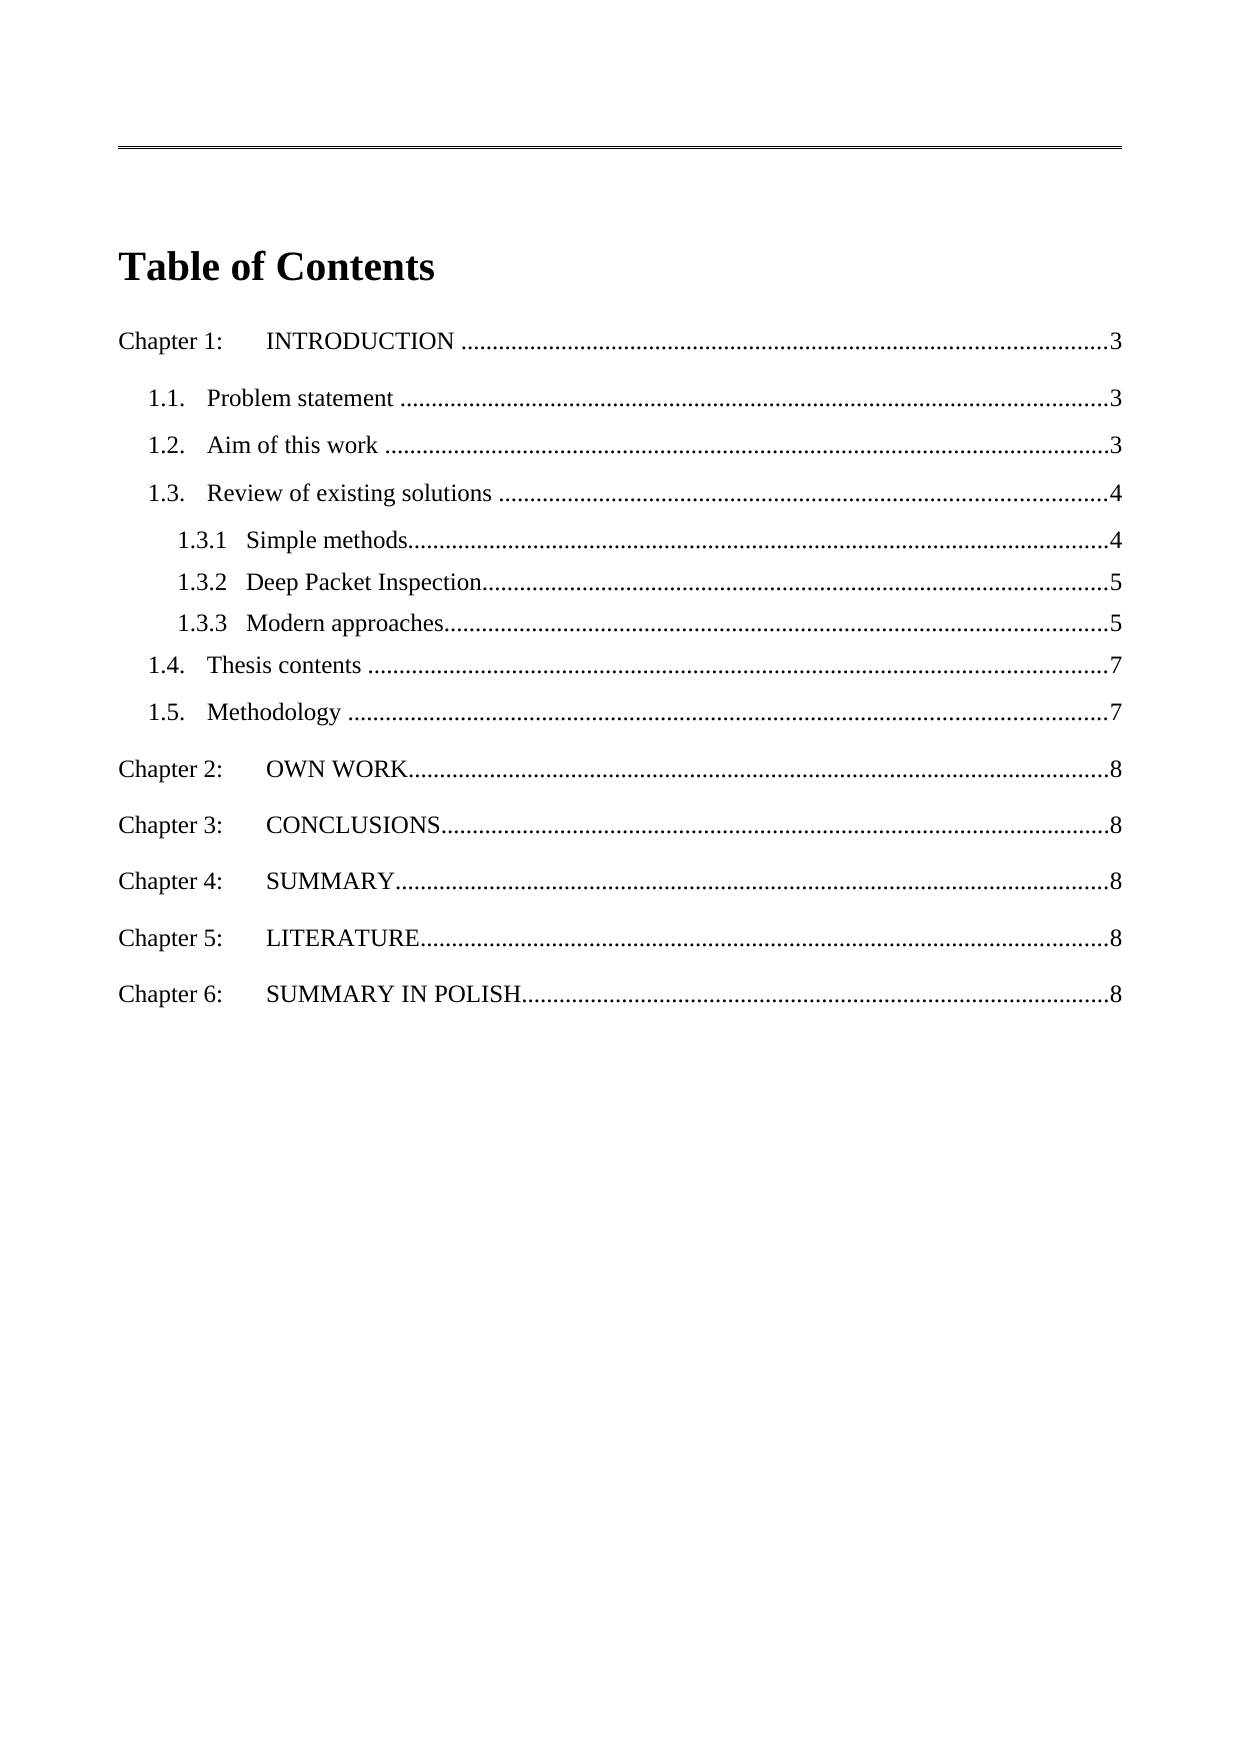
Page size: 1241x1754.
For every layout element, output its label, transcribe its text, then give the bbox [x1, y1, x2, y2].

text Chapter 2: OWN WORK 8 [118, 755, 1122, 782]
text 1.3. Review of existing solutions 4 [148, 479, 1122, 506]
text 1.1. Problem statement 3 [148, 384, 1122, 411]
text 1.2. Aim of this work 3 [148, 431, 1122, 459]
text Chapter 1: INTRODUCTION 3 [118, 327, 1122, 355]
text Chapter 4: SUMMARY 8 [118, 867, 1122, 895]
subtitle Table of Contents [118, 243, 1122, 289]
text Chapter 3: CONCLUSIONS 8 [118, 811, 1122, 839]
text 1.4. Thesis contents 7 [148, 651, 1122, 679]
text 1.3.1 Simple methods 4 [177, 526, 1122, 554]
text 1.3.2 Deep Packet Inspection 5 [177, 568, 1122, 596]
text 1.5. Methodology 7 [148, 698, 1122, 726]
text Chapter 6: SUMMARY IN POLISH 8 [118, 980, 1122, 1008]
text 1.3.3 Modern approaches 5 [177, 609, 1122, 637]
text Chapter 5: LITERATURE 8 [118, 924, 1122, 952]
